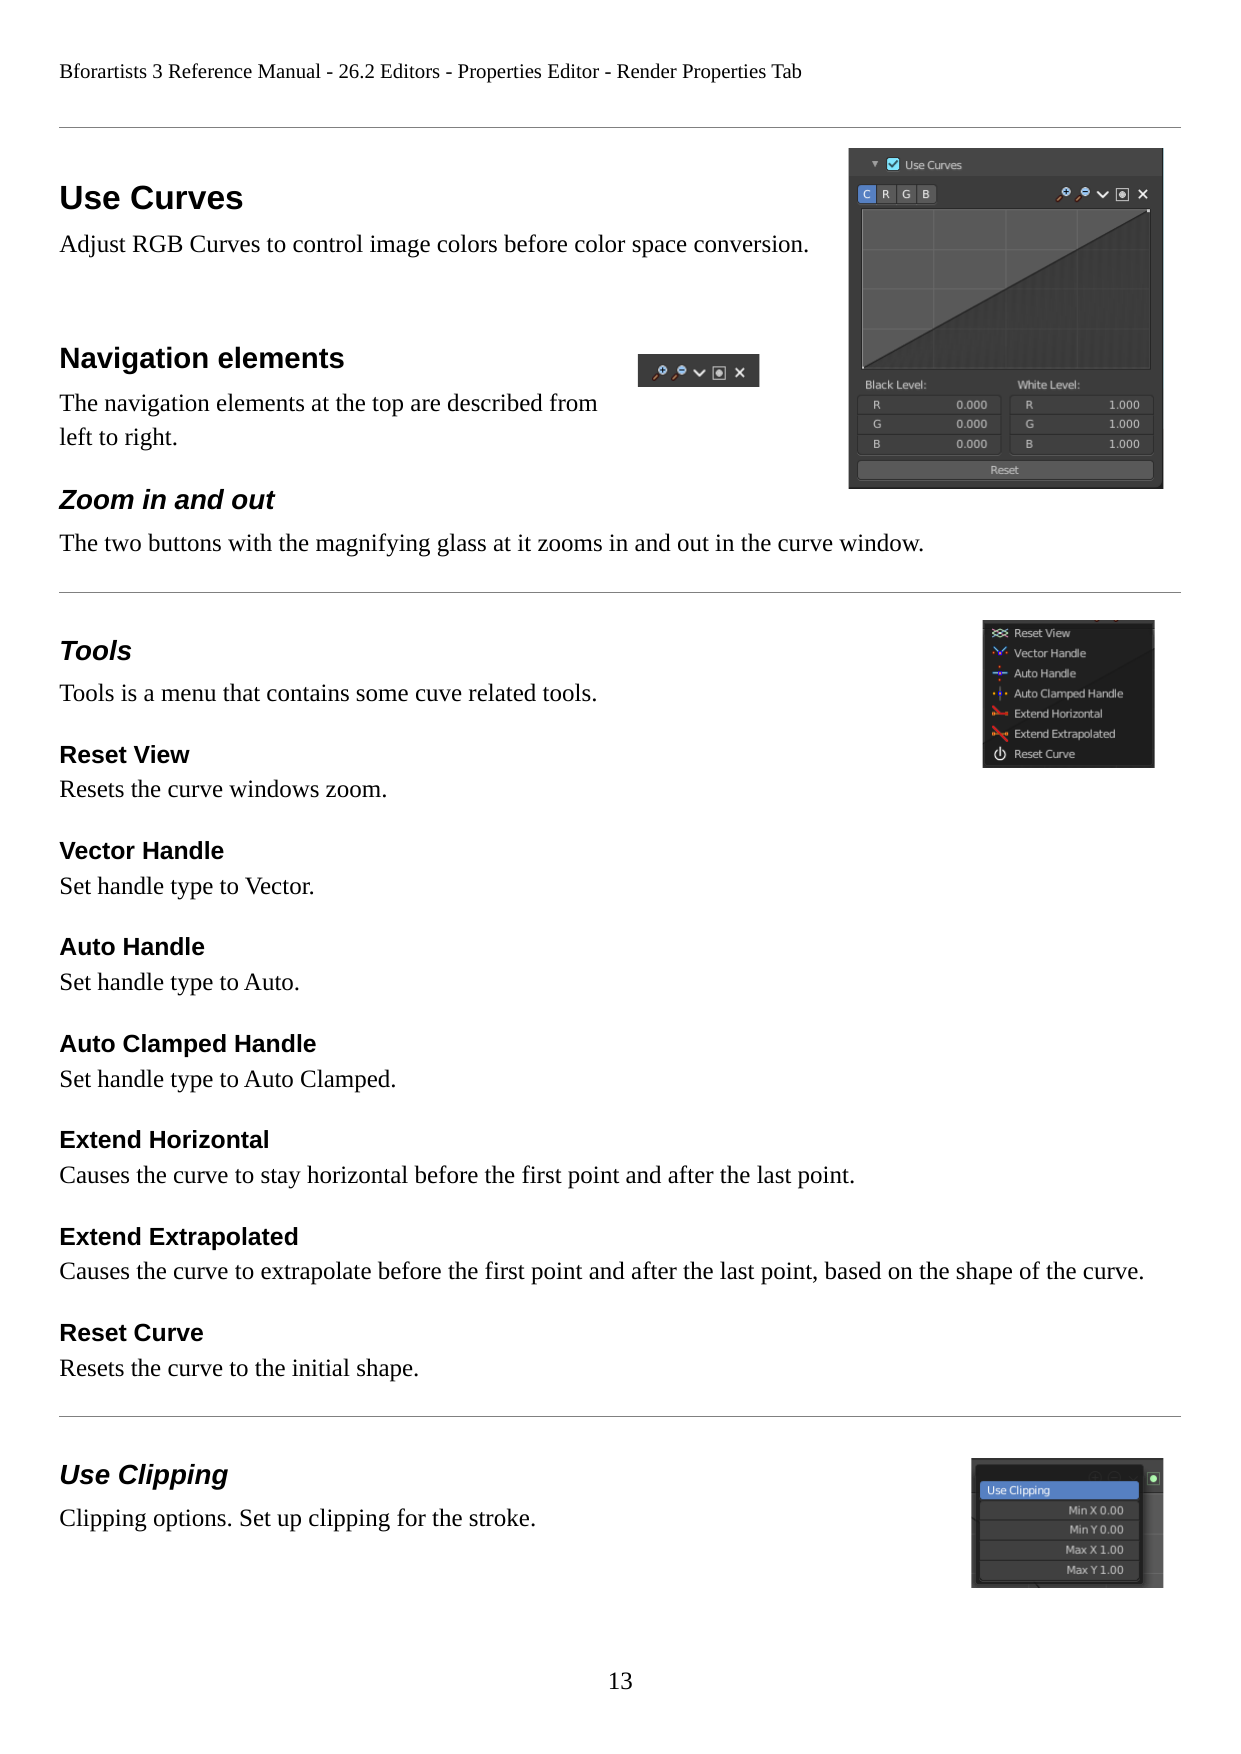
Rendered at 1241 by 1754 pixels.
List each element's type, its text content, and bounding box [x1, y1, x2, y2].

text The two buttons with the magnifying glass at it zooms in and out in the curve window. [59, 528, 1181, 557]
picture [637, 354, 760, 387]
subtitle Use Curves [59, 178, 848, 216]
subtitle Auto Handle [59, 932, 1181, 961]
subtitle Navigation elements [59, 341, 848, 375]
text Set handle type to Auto. [59, 967, 1181, 996]
subtitle Auto Clamped Handle [59, 1029, 1181, 1057]
text Resets the curve windows zoom. [59, 774, 1181, 803]
subtitle [1155, 634, 1181, 666]
subtitle [1164, 1458, 1181, 1490]
subtitle Extend Horizontal [59, 1125, 1181, 1154]
subtitle Reset Curve [59, 1318, 1181, 1346]
subtitle Tools [59, 634, 982, 666]
picture [982, 620, 1155, 768]
subtitle Zoom in and out [59, 484, 1181, 516]
picture [971, 1458, 1164, 1588]
text Causes the curve to extrapolate before the first point and after the last point, based on the shape of the curve. [59, 1256, 1181, 1285]
subtitle [1164, 341, 1181, 375]
text Set handle type to Vector. [59, 871, 1181, 900]
text Resets the curve to the initial shape. [59, 1353, 1181, 1381]
subtitle Extend Extrapolated [59, 1222, 1181, 1250]
subtitle [1164, 178, 1181, 216]
subtitle [1155, 740, 1181, 768]
text Clipping options. Set up clipping for the stroke. [59, 1503, 971, 1532]
text Adjust RGB Curves to control image colors before color space conversion. [59, 229, 848, 257]
subtitle Reset View [59, 740, 982, 768]
text Set handle type to Auto Clamped. [59, 1064, 1181, 1092]
subtitle Use Clipping [59, 1458, 971, 1490]
subtitle Vector Handle [59, 836, 1181, 865]
text The navigation elements at the top are described from left to right. [59, 388, 848, 451]
text Tools is a menu that contains some cuve related tools. [59, 678, 982, 707]
picture [848, 148, 1164, 489]
text Causes the curve to stay horizontal before the first point and after the last point. [59, 1160, 1181, 1189]
